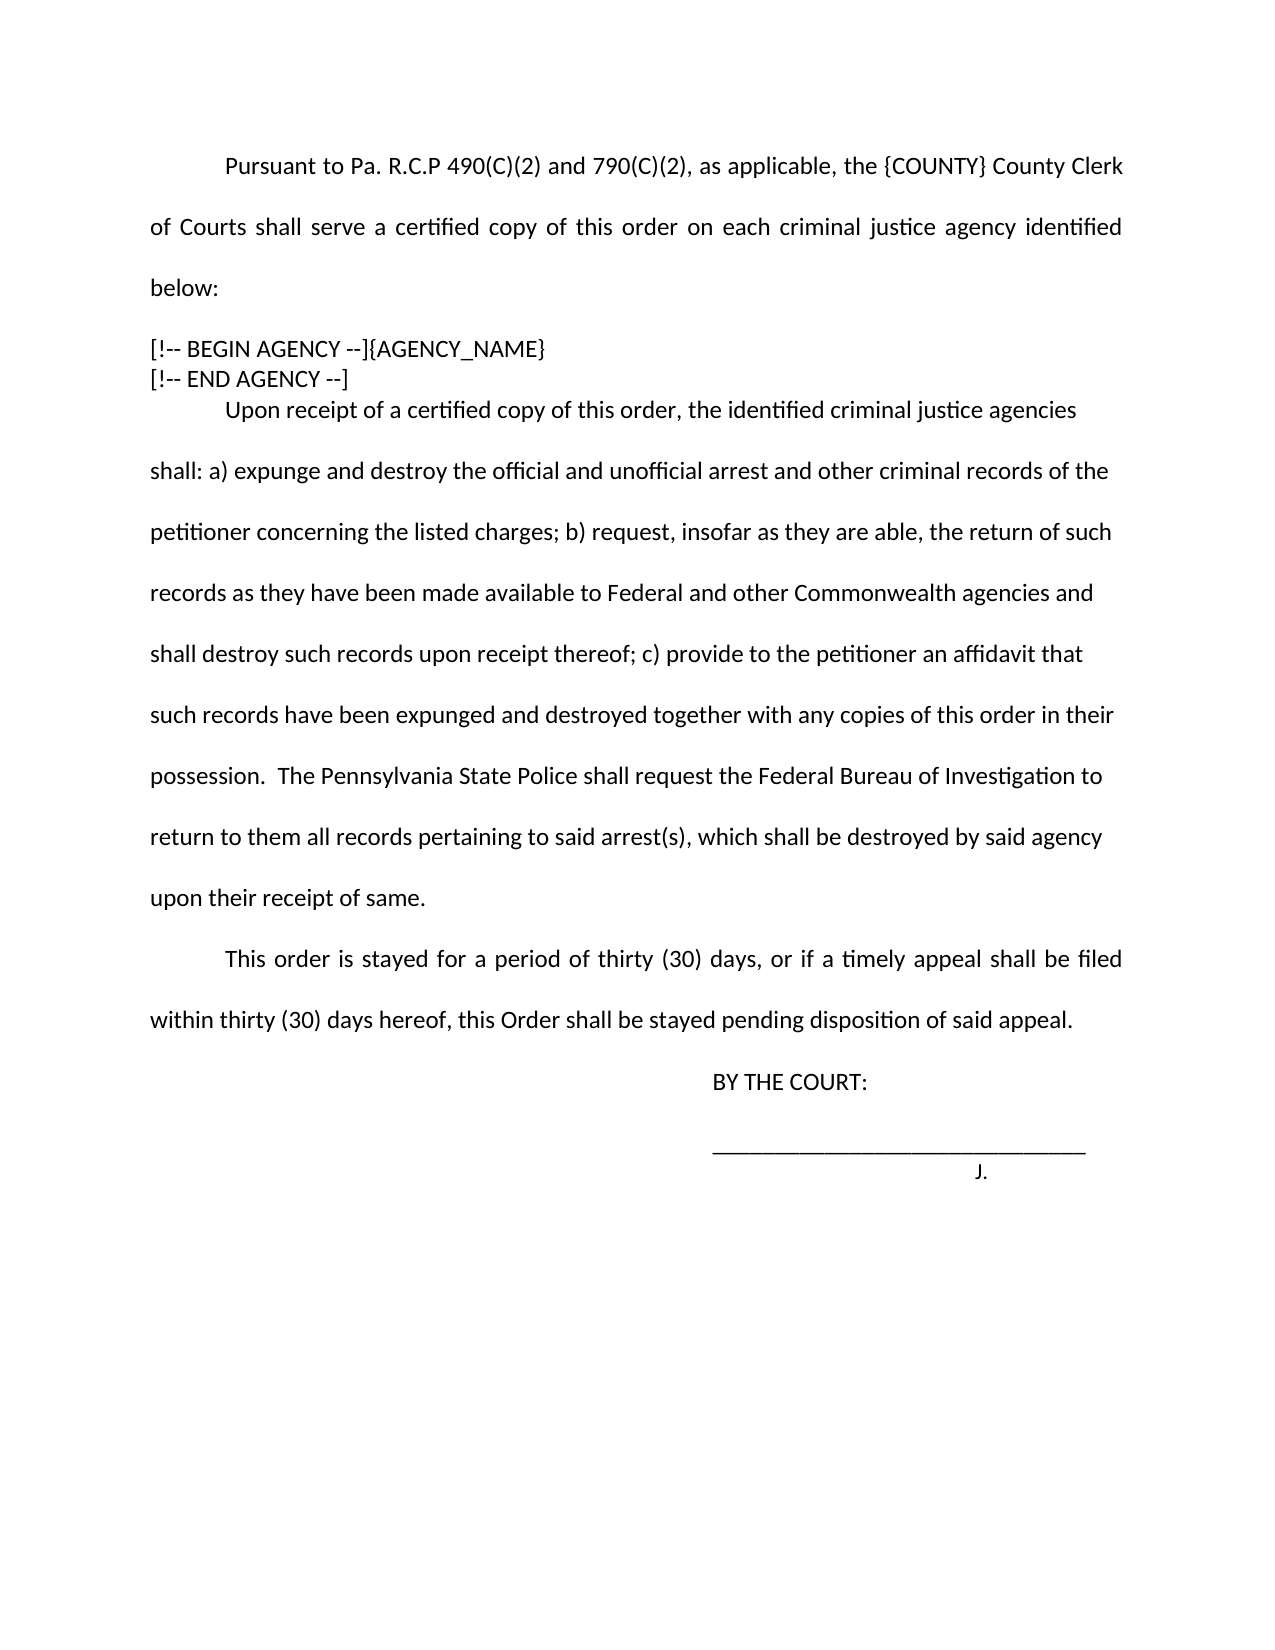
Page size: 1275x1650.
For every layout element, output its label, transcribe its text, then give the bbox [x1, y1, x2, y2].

text Upon receipt of a certified copy of this order, the identified criminal justice agencies shall: a) expunge and destroy the official and unofficial arrest and other criminal records of the petitioner concerning the listed charges; b) request, insofar as they are able, the return of such records as they have been made available to Federal and other Commonwealth agencies and shall destroy such records upon receipt thereof; c) provide to the petitioner an affidavit that such records have been expunged and destroyed together with any copies of this order in their possession. The Pennsylvania State Police shall request the Federal Bureau of Investigation to return to them all records pertaining to said arrest(s), which shall be destroyed by said agency upon their receipt of same. [150, 394, 1125, 913]
text This order is stayed for a period of thirty (30) days, or if a timely appeal shall be filed within thirty (30) days hereof, this Order shall be stayed pending disposition of said appeal. [150, 943, 1125, 1035]
text [!-- END AGENCY --] [150, 364, 1087, 394]
text [!-- BEGIN AGENCY --]{AGENCY_NAME} [150, 333, 1087, 364]
text J. [900, 1157, 1125, 1185]
text ______________________________ [150, 1127, 1087, 1157]
text BY THE COURT: [150, 1066, 1087, 1096]
text Pursuant to Pa. R.C.P 490(C)(2) and 790(C)(2), as applicable, the {COUNTY} County Clerk of Courts shall serve a certified copy of this order on each criminal justice agency identified below: [150, 150, 1125, 303]
